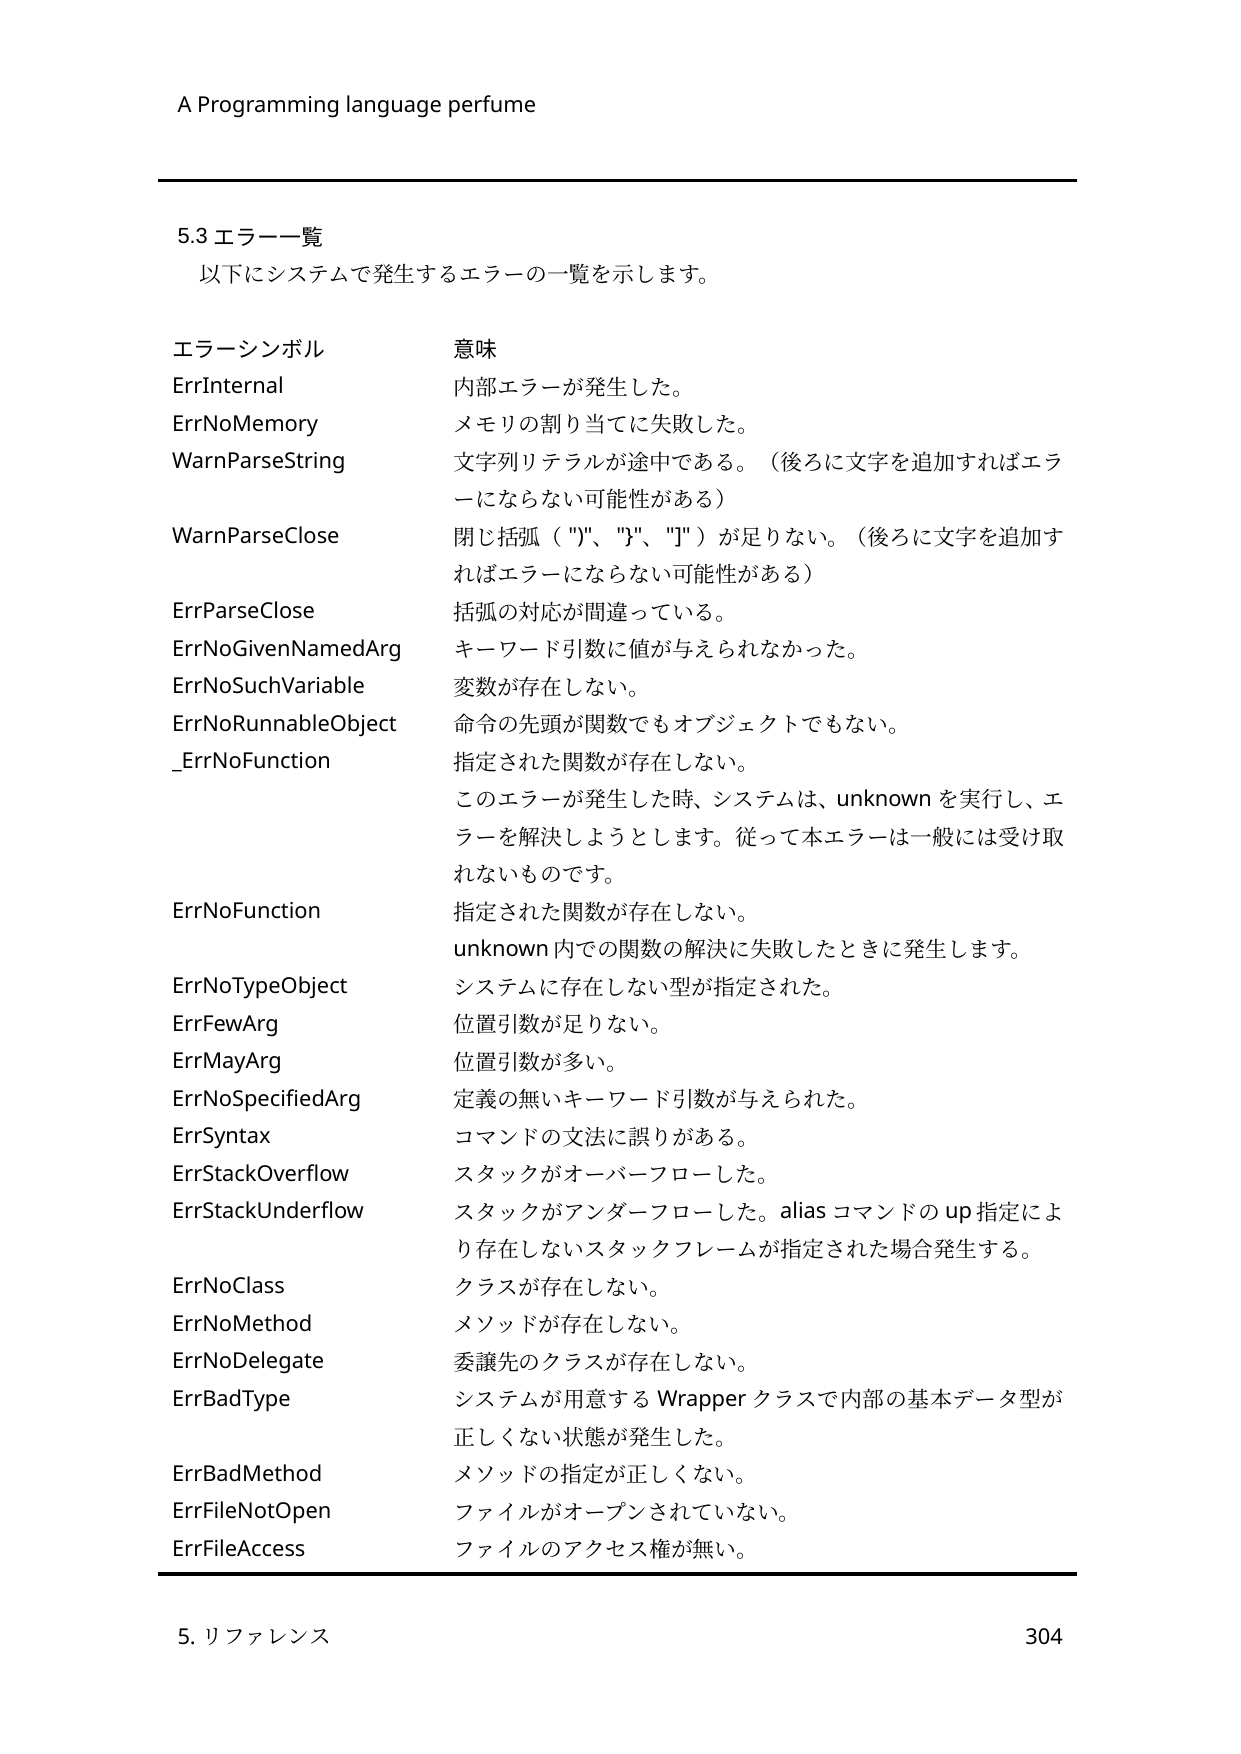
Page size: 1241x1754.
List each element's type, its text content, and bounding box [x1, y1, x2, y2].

table_cell 変数が存在しない。 [453, 667, 1064, 704]
table_cell 命令の先頭が関数でもオブジェクトでもない。 [453, 704, 1064, 742]
table_cell ErrBadMethod [172, 1454, 453, 1492]
table_cell ErrParseClose [172, 592, 453, 629]
table_cell WarnParseClose [172, 517, 453, 592]
table_cell キーワード引数に値が与えられなかった。 [453, 629, 1064, 667]
table_cell ErrNoGivenNamedArg [172, 629, 453, 667]
table_cell ErrSyntax [172, 1117, 453, 1154]
table_cell 位置引数が足りない。 [453, 1004, 1064, 1042]
table_cell ErrNoFunction [172, 892, 453, 967]
table_cell 位置引数が多い。 [453, 1042, 1064, 1079]
table_cell ErrNoTypeObject [172, 967, 453, 1004]
table_cell コマンドの文法に誤りがある。 [453, 1117, 1064, 1154]
table_cell ErrNoRunnableObject [172, 704, 453, 742]
table_cell ErrNoDelegate [172, 1342, 453, 1379]
table_cell ErrFileNotOpen [172, 1492, 453, 1529]
table_cell システムが用意するWrapperクラスで内部の基本データ型が正しくない状態が発生した。 [453, 1379, 1064, 1454]
table_cell 指定された関数が存在しない。 unknown内での関数の解決に失敗したときに発生します。 [453, 892, 1064, 967]
table_cell ErrNoClass [172, 1267, 453, 1304]
table_cell 委譲先のクラスが存在しない。 [453, 1342, 1064, 1379]
text 以下にシステムで発生するエラーの一覧を示します。 [177, 254, 1063, 292]
table_cell クラスが存在しない。 [453, 1267, 1064, 1304]
table_cell ErrFileAccess [172, 1529, 453, 1567]
table_cell ErrInternal [172, 367, 453, 404]
table_cell ErrBadType [172, 1379, 453, 1454]
table_cell _ErrNoFunction [172, 742, 453, 892]
table_cell スタックがアンダーフローした。aliasコマンドのup指定により存在しないスタックフレームが指定された場合発生する。 [453, 1192, 1064, 1267]
table_cell メモリの割り当てに失敗した。 [453, 404, 1064, 442]
table_cell メソッドが存在しない。 [453, 1304, 1064, 1342]
table_cell ファイルがオープンされていない。 [453, 1492, 1064, 1529]
table_cell ErrStackUnderflow [172, 1192, 453, 1267]
table_header エラーシンボル [172, 329, 453, 367]
table_cell ErrNoSpecifiedArg [172, 1079, 453, 1117]
table_cell ErrMayArg [172, 1042, 453, 1079]
table_cell 指定された関数が存在しない。 このエラーが発生した時、システムは、unknown を実行し、エラーを解決しようとします。従って本エラーは一般には受け取れないものです。 [453, 742, 1064, 892]
table_cell ErrFewArg [172, 1004, 453, 1042]
table_cell WarnParseString [172, 442, 453, 517]
subtitle 5.3 エラー一覧 [177, 217, 1063, 254]
table_cell メソッドの指定が正しくない。 [453, 1454, 1064, 1492]
table_cell 内部エラーが発生した。 [453, 367, 1064, 404]
table_cell 文字列リテラルが途中である。（後ろに文字を追加すればエラーにならない可能性がある） [453, 442, 1064, 517]
table_cell 定義の無いキーワード引数が与えられた。 [453, 1079, 1064, 1117]
table_cell ErrNoMemory [172, 404, 453, 442]
table_cell ErrStackOverflow [172, 1154, 453, 1192]
table_cell 括弧の対応が間違っている。 [453, 592, 1064, 629]
table_cell 閉じ括弧（ ")"、 "}"、 "]" ）が足りない。（後ろに文字を追加すればエラーにならない可能性がある） [453, 517, 1064, 592]
table_cell スタックがオーバーフローした。 [453, 1154, 1064, 1192]
table_cell ErrNoMethod [172, 1304, 453, 1342]
table_cell システムに存在しない型が指定された。 [453, 967, 1064, 1004]
table_cell ファイルのアクセス権が無い。 [453, 1529, 1064, 1567]
table_cell ErrNoSuchVariable [172, 667, 453, 704]
table_header 意味 [453, 329, 1064, 367]
